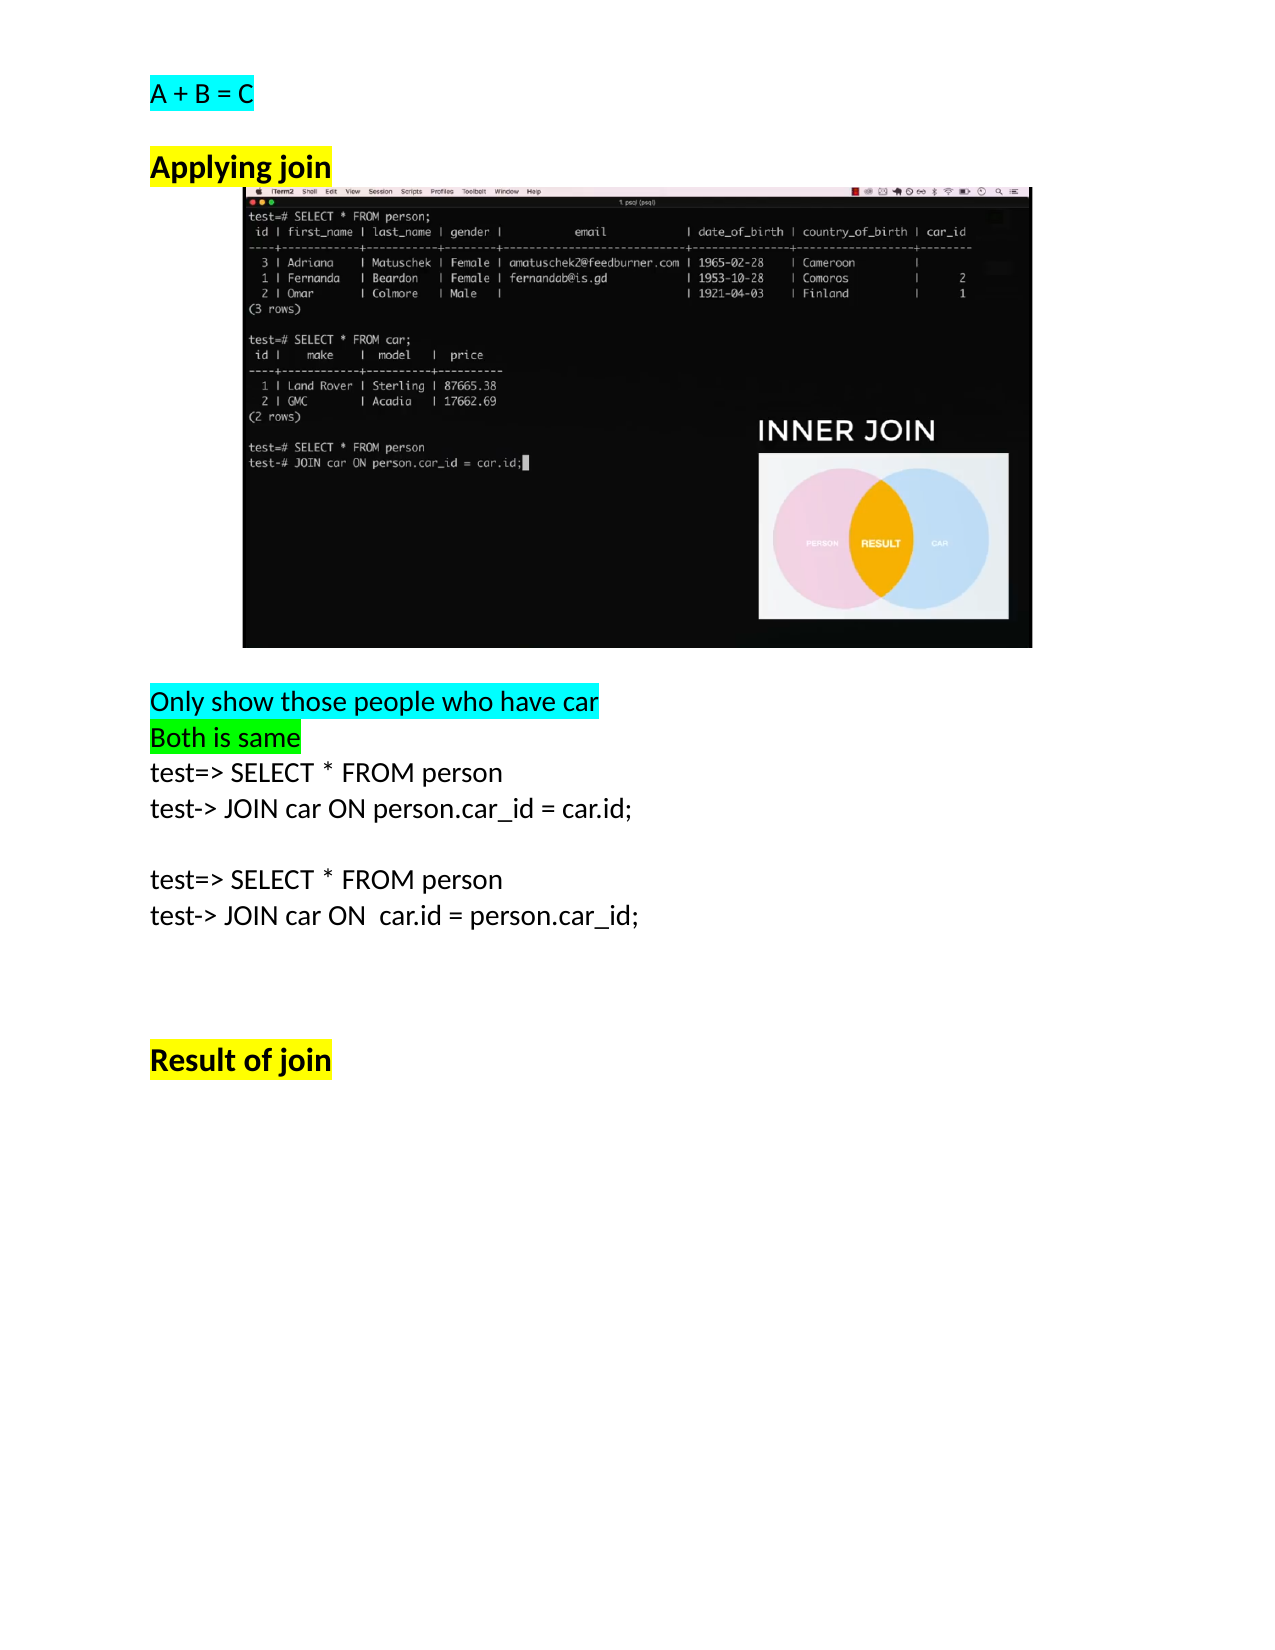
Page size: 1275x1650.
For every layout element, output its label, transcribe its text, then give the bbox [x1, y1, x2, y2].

text test-> JOIN car ON person.car_id = car.id; [150, 790, 1125, 826]
text Only show those people who have car [150, 683, 1125, 719]
text Both is same [150, 719, 1125, 754]
text Result of join [150, 1039, 1125, 1080]
text test=> SELECT * FROM person [150, 754, 1125, 790]
text Applying join [150, 146, 1125, 187]
text A + B = C [150, 75, 1125, 111]
text test-> JOIN car ON car.id = person.car_id; [150, 897, 1125, 932]
text test=> SELECT * FROM person [150, 861, 1125, 897]
